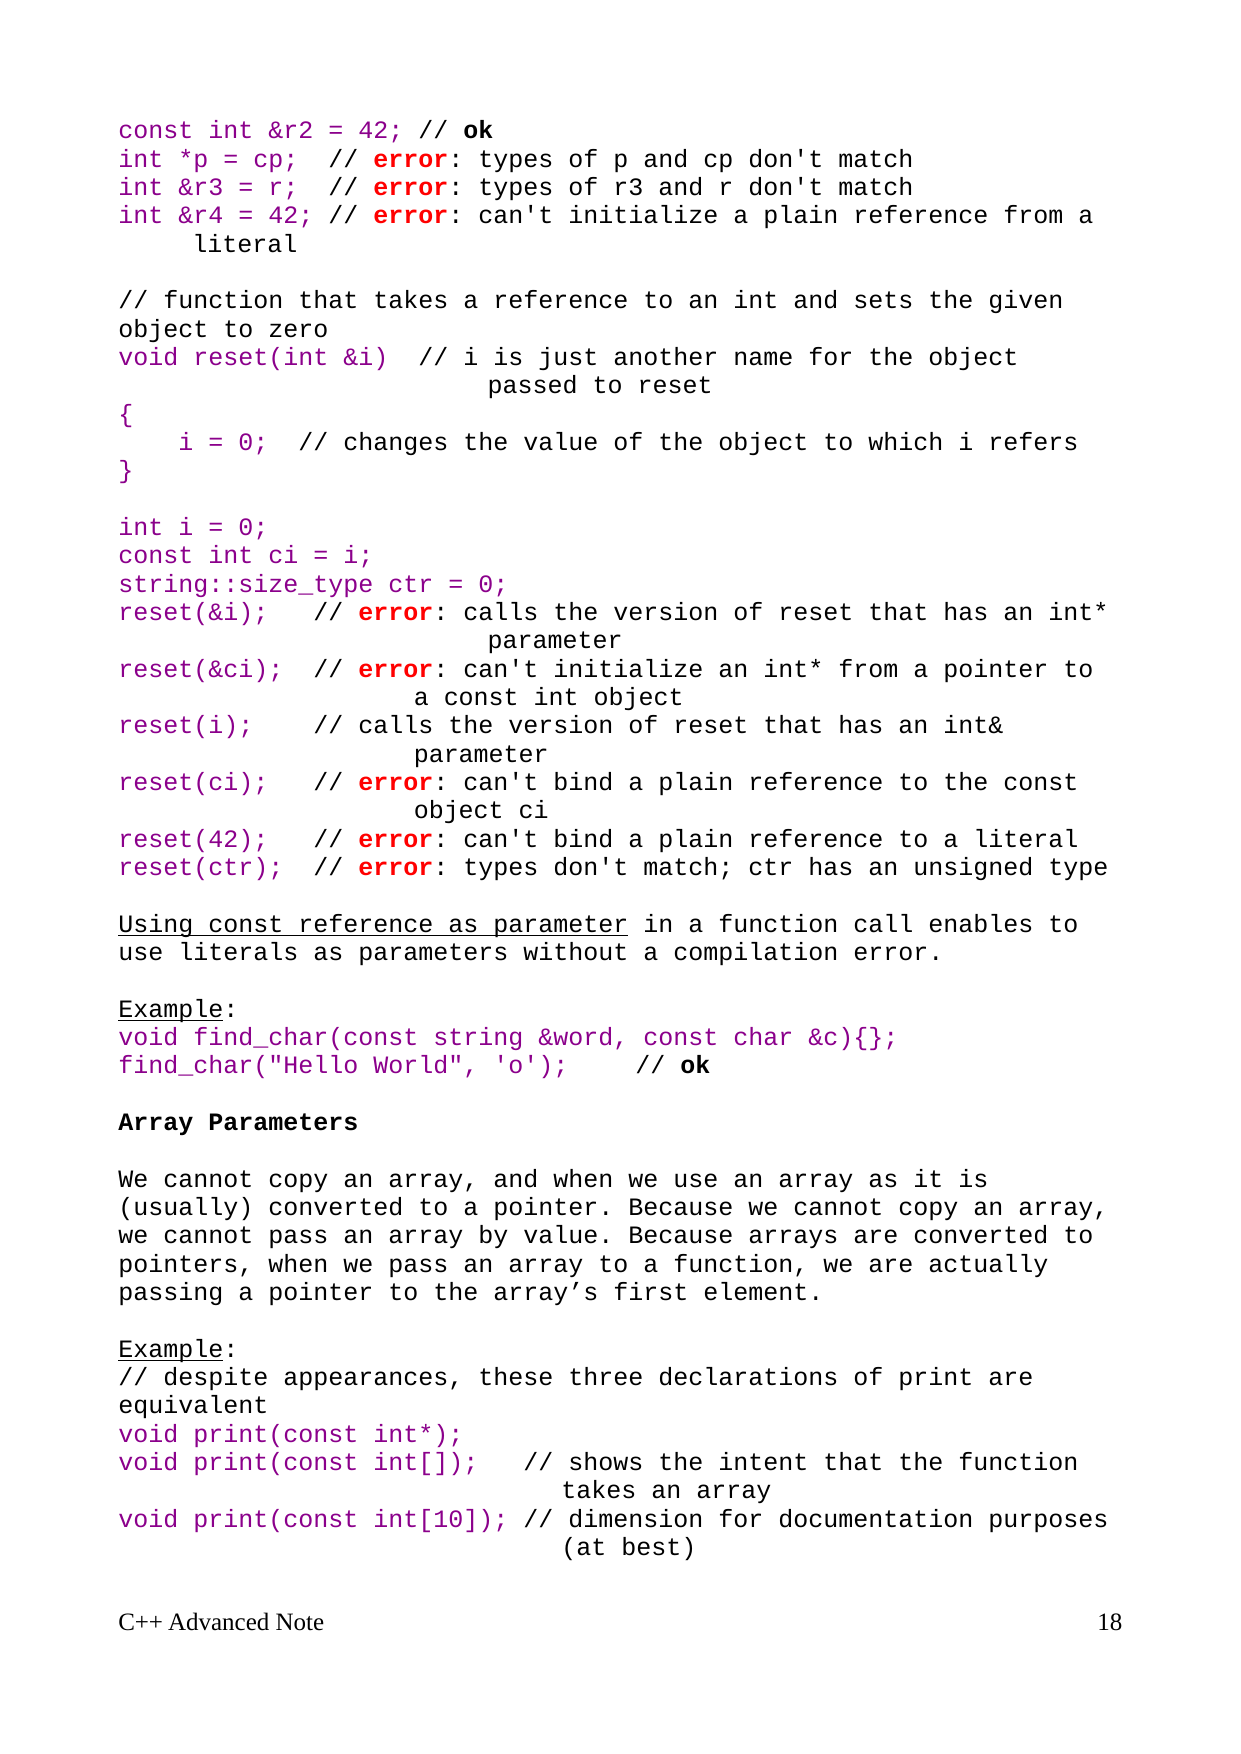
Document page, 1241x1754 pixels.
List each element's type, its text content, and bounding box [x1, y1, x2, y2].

text string::size_type ctr = 0; [118, 571, 1122, 600]
text find_char("Hello World", 'o'); // ok [118, 1053, 1122, 1081]
text We cannot copy an array, and when we use an array as it is (usually) converted to a pointer. Because we cannot copy an array, we cannot pass an array by value. Because arrays are converted to pointers, when we pass an array to a function, we are actually passing a pointer to the array’s first element. [118, 1166, 1122, 1308]
text void print(const int[]); // shows the intent that the function takes an array [118, 1450, 1122, 1506]
text reset(&ci); // error: can't initialize an int* from a pointer to a const int object [118, 656, 1122, 713]
text reset(ci); // error: can't bind a plain reference to the const object ci [118, 770, 1122, 826]
text Example: [118, 1336, 1122, 1365]
text { [118, 401, 1122, 430]
text int i = 0; [118, 515, 1122, 543]
text void find_char(const string &word, const char &c){}; [118, 1025, 1122, 1053]
text i = 0; // changes the value of the object to which i refers [118, 430, 1122, 458]
text reset(&i); // error: calls the version of reset that has an int* parameter [118, 600, 1122, 656]
text void print(const int[10]); // dimension for documentation purposes (at best) [118, 1506, 1122, 1563]
text // function that takes a reference to an int and sets the given object to zero [118, 288, 1122, 345]
text Example: [118, 996, 1122, 1025]
text const int &r2 = 42; // ok [118, 118, 1122, 146]
text } [118, 458, 1122, 486]
text int *p = cp; // error: types of p and cp don't match [118, 146, 1122, 175]
text int &r4 = 42; // error: can't initialize a plain reference from a literal [118, 203, 1122, 260]
text void reset(int &i) // i is just another name for the object passed to reset [118, 345, 1122, 401]
text reset(i); // calls the version of reset that has an int& parameter [118, 713, 1122, 770]
text const int ci = i; [118, 543, 1122, 571]
text reset(ctr); // error: types don't match; ctr has an unsigned type [118, 855, 1122, 883]
text void print(const int*); [118, 1421, 1122, 1450]
text // despite appearances, these three declarations of print are equivalent [118, 1365, 1122, 1421]
text reset(42); // error: can't bind a plain reference to a literal [118, 826, 1122, 855]
text Using const reference as parameter in a function call enables to use literals as parameters without a compilation error. [118, 911, 1122, 968]
text int &r3 = r; // error: types of r3 and r don't match [118, 175, 1122, 203]
text Array Parameters [118, 1110, 1122, 1138]
